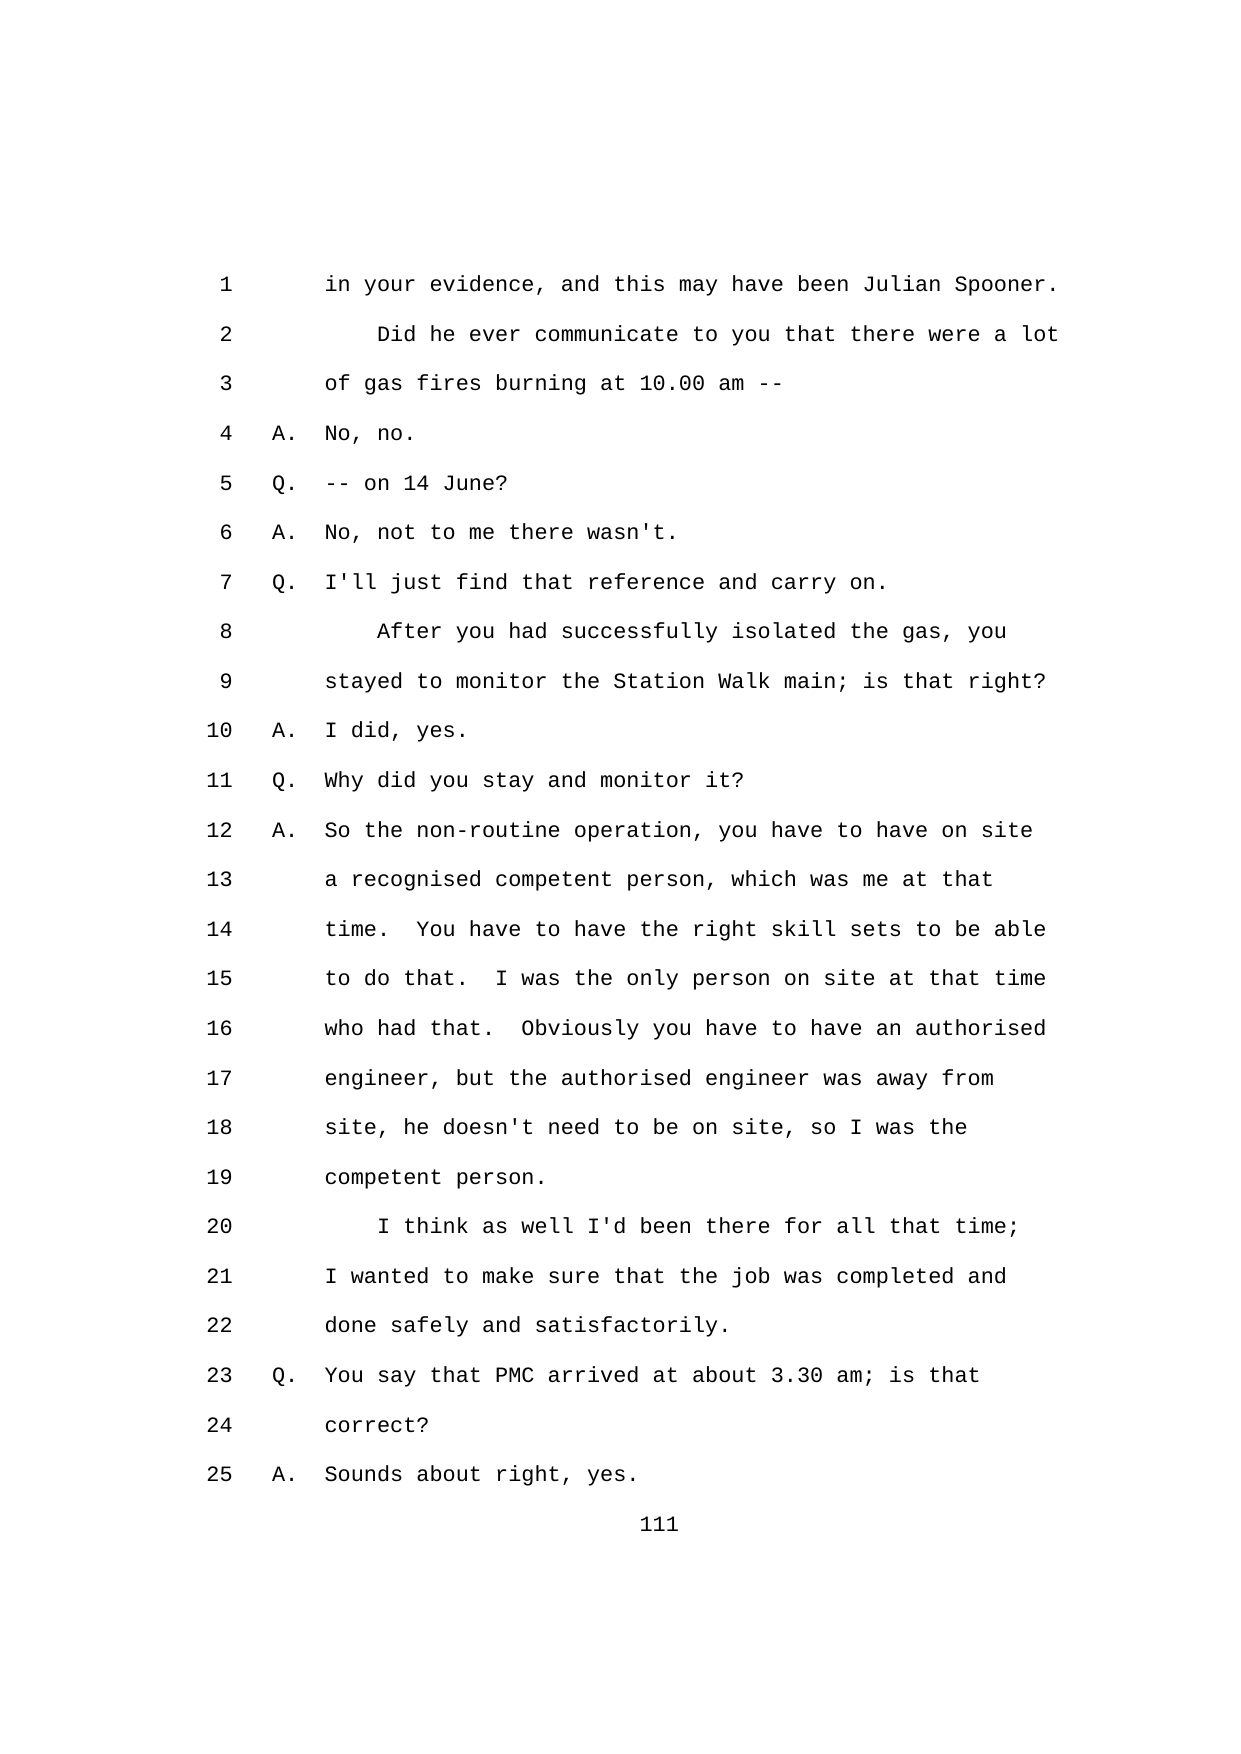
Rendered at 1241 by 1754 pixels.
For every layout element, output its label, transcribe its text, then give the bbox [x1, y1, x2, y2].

text 11 Q. Why did you stay and monitor it? [75, 769, 1165, 794]
text 12 A. So the non-routine operation, you have to have on site [75, 819, 1165, 843]
text 18 site, he doesn't need to be on site, so I was the [75, 1116, 1165, 1141]
text 9 stayed to monitor the Station Walk main; is that right? [75, 670, 1165, 695]
text 10 A. I did, yes. [75, 719, 1165, 744]
text 2 Did he ever communicate to you that there were a lot [75, 323, 1165, 348]
text 25 A. Sounds about right, yes. [75, 1463, 1165, 1488]
text 24 correct? [75, 1414, 1165, 1438]
text 14 time. You have to have the right skill sets to be able [75, 918, 1165, 943]
text 20 I think as well I'd been there for all that time; [75, 1215, 1165, 1240]
text 13 a recognised competent person, which was me at that [75, 868, 1165, 893]
text 6 A. No, not to me there wasn't. [75, 521, 1165, 546]
text 3 of gas fires burning at 10.00 am -- [75, 372, 1165, 397]
text 22 done safely and satisfactorily. [75, 1314, 1165, 1339]
text 7 Q. I'll just find that reference and carry on. [75, 571, 1165, 596]
text 1 in your evidence, and this may have been Julian Spooner. [75, 273, 1165, 298]
text 19 competent person. [75, 1166, 1165, 1191]
text 4 A. No, no. [75, 422, 1165, 447]
text 21 I wanted to make sure that the job was completed and [75, 1265, 1165, 1290]
text 16 who had that. Obviously you have to have an authorised [75, 1017, 1165, 1042]
text 15 to do that. I was the only person on site at that time [75, 967, 1165, 992]
text 5 Q. -- on 14 June? [75, 472, 1165, 496]
text 23 Q. You say that PMC arrived at about 3.30 am; is that [75, 1364, 1165, 1389]
text 111 [75, 1513, 1165, 1538]
text 17 engineer, but the authorised engineer was away from [75, 1067, 1165, 1091]
text 8 After you had successfully isolated the gas, you [75, 620, 1165, 645]
